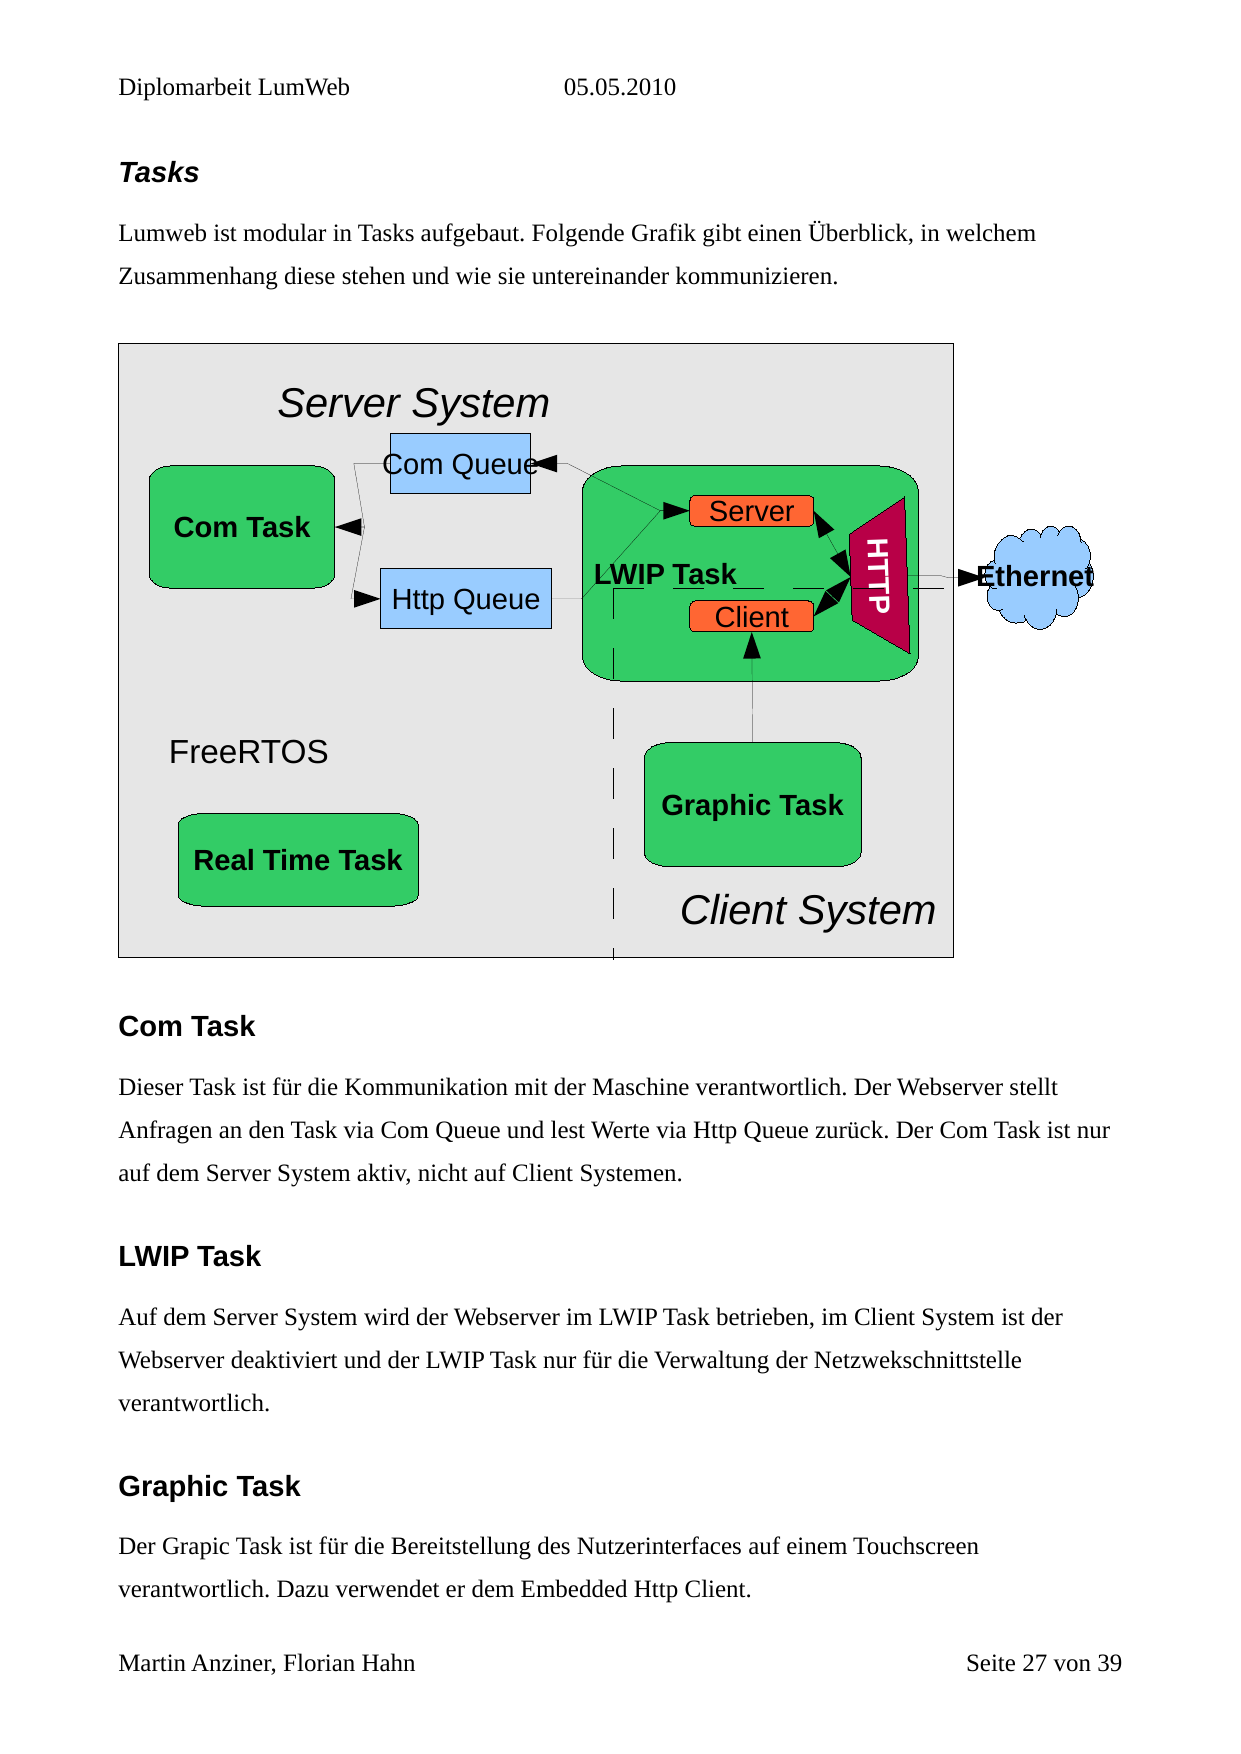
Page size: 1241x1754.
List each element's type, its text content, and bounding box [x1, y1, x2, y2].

text Dieser Task ist für die Kommunikation mit der Maschine verantwortlich. Der Webserver stellt Anfragen an den Task via Com Queue und lest Werte via Http Queue zurück. Der Com Task ist nur auf dem Server System aktiv, nicht auf Client Systemen. [118, 1072, 1122, 1187]
text Auf dem Server System wird der Webserver im LWIP Task betrieben, im Client System ist der Webserver deaktiviert und der LWIP Task nur für die Verwaltung der Netzwekschnittstelle verantwortlich. [118, 1302, 1122, 1417]
subtitle LWIP Task [118, 1239, 1122, 1272]
subtitle Tasks [118, 155, 1122, 189]
subtitle Graphic Task [118, 1468, 1122, 1502]
text Lumweb ist modular in Tasks aufgebaut. Folgende Grafik gibt einen Überblick, in welchem Zusammenhang diese stehen und wie sie untereinander kommunizieren. [118, 218, 1122, 290]
subtitle Com Task [118, 1009, 1122, 1043]
text Der Grapic Task ist für die Bereitstellung des Nutzerinterfaces auf einem Touchscreen verantwortlich. Dazu verwendet er dem Embedded Http Client. [118, 1531, 1122, 1603]
